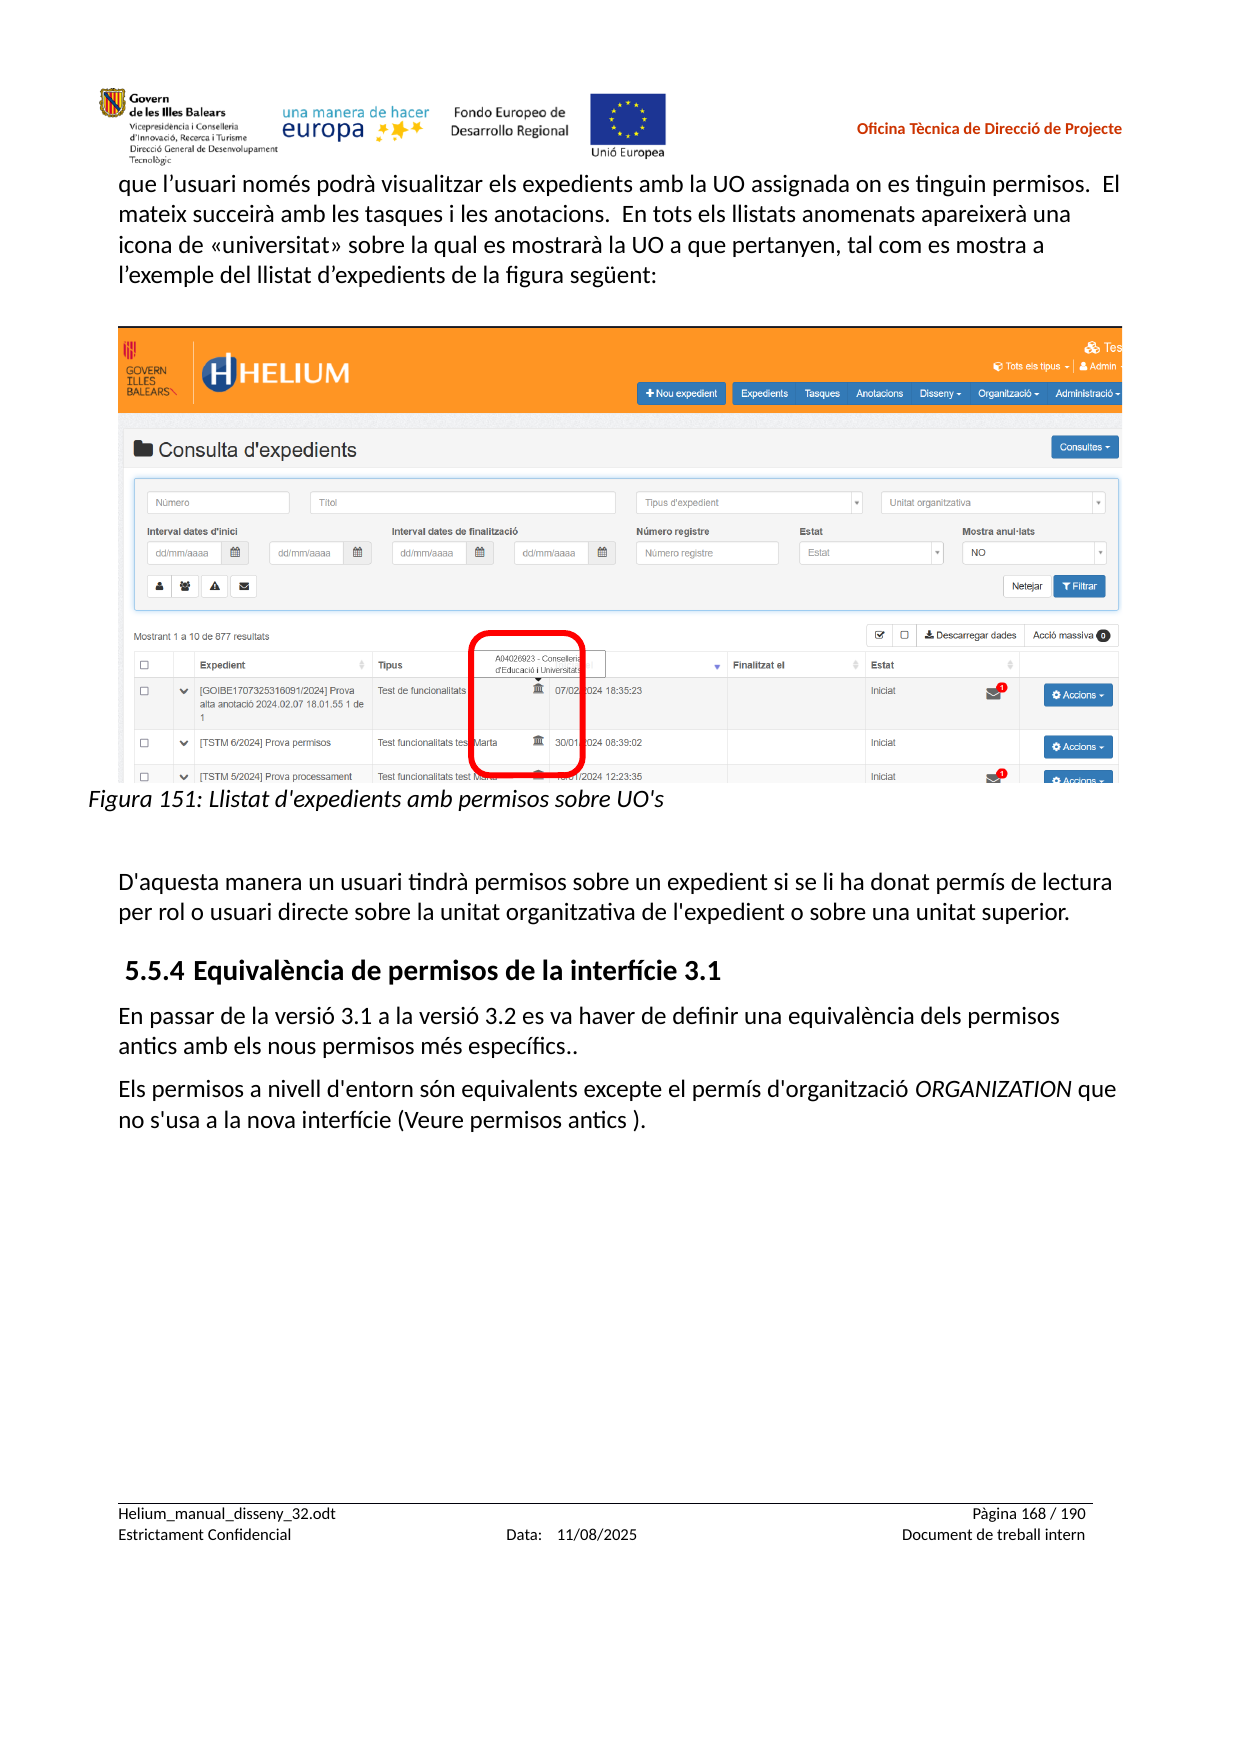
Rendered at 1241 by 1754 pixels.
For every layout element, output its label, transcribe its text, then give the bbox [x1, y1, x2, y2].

picture [99, 87, 668, 166]
text Els permisos a nivell d'entorn són equivalents excepte el permís d'organització ORGANIZATION que no s'usa a la nova interfície (Veure permisos antics ). [118, 1073, 1122, 1134]
text En passar de la versió 3.1 a la versió 3.2 es va haver de definir una equivalència dels permisos antics amb els nous permisos més específics.. [118, 1000, 1122, 1061]
text Figura 151: Llistat d'expedients amb permisos sobre UO's [88, 781, 1152, 813]
subtitle Equivalència de permisos de la interfície 3.1 [118, 952, 1122, 987]
text que l’usuari només podrà visualitzar els expedients amb la UO assignada on es tinguin permisos. El mateix succeirà amb les tasques i les anotacions. En tots els llistats anomenats apareixerà una icona de «universitat» sobre la qual es mostrarà la UO a que pertanyen, tal com es mostra a l’exemple del llistat d’expedients de la figura següent: [118, 168, 1122, 290]
picture [118, 326, 1123, 783]
text D'aquesta manera un usuari tindrà permisos sobre un expedient si se li ha donat permís de lectura per rol o usuari directe sobre la unitat organitzativa de l'expedient o sobre una unitat superior. [118, 866, 1122, 927]
